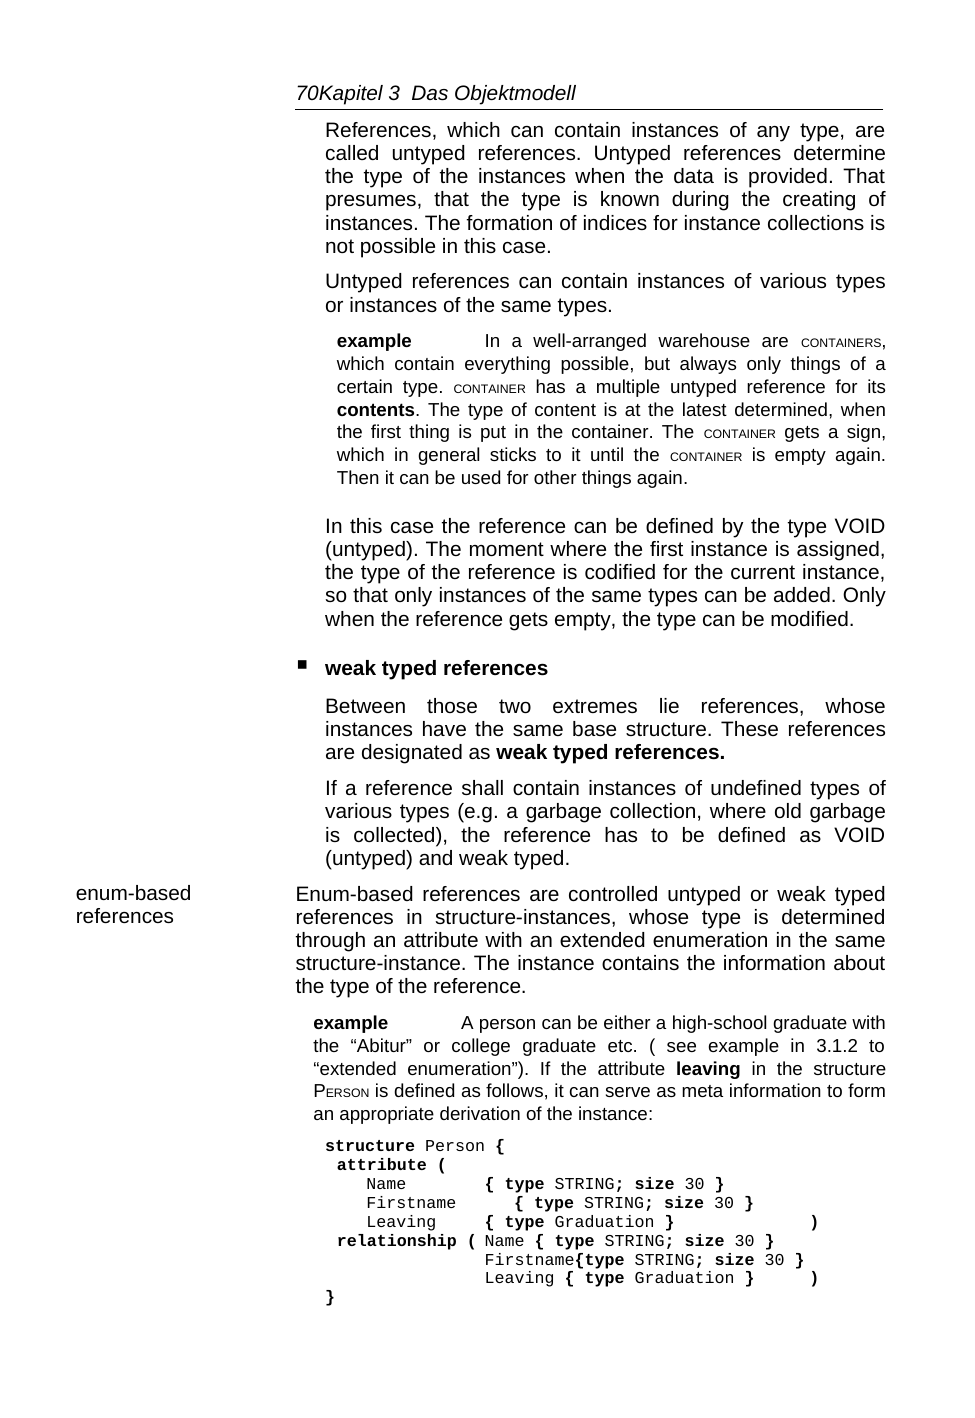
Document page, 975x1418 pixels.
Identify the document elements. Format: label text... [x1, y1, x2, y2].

text Leaving { type Graduation } ) [325, 1213, 886, 1232]
text example In a well-arranged warehouse are containers, which contain everything possible, but always only things of a certain type. container has a multiple untyped reference for its contents. The type of content is at the latest determined, when the first thing is put in the container. The container gets a sign, which in general sticks to it until the container is empty again. Then it can be used for other things again. [337, 329, 886, 489]
text Firstname { type STRING; size 30 } [325, 1194, 886, 1213]
text relationship ( Name { type STRING; size 30 } [325, 1232, 945, 1251]
text Firstname{type STRING; size 30 } [325, 1251, 945, 1270]
list weak typed references [295, 656, 886, 682]
text attribute ( [325, 1157, 886, 1176]
text Between those two extremes lie references, whose instances have the same base structure. These references are designated as weak typed references. [325, 694, 886, 764]
text Enum-based references are controlled untyped or weak typed references in structure-instances, whose type is determined through an attribute with an extended enumeration in the same structure-instance. The instance contains the information about the type of the reference. [295, 882, 886, 998]
text Untyped references can contain instances of various types or instances of the same types. [325, 270, 886, 316]
text If a reference shall contain instances of undefined types of various types (e.g. a garbage collection, where old garbage is collected), the reference has to be defined as VOID (untyped) and weak typed. [325, 777, 886, 870]
text Name { type STRING; size 30 } [325, 1176, 886, 1194]
text example A person can be either a high-school graduate with the “Abitur” or college graduate etc. ( see example in 3.1.2 to “extended enumeration”). If the attribute leaving in the structure Person is defined as follows, it can serve as meta information to form an appropriate derivation of the instance: [313, 1011, 886, 1125]
text structure Person { [325, 1138, 886, 1157]
text In this case the reference can be defined by the type VOID (untyped). The moment where the first instance is assigned, the type of the reference is codified for the current instance, so that only instances of the same types can be added. Only when the reference gets empty, the type can be modified. [325, 514, 886, 631]
text References, which can contain instances of any type, are called untyped references. Untyped references determine the type of the instances when the data is provided. That presumes, that the type is known during the creating of instances. The formation of indices for instance collections is not possible in this case. [325, 118, 886, 257]
text Leaving { type Graduation } ) [325, 1270, 886, 1289]
text enum-based references [76, 882, 267, 928]
text } [325, 1289, 886, 1308]
